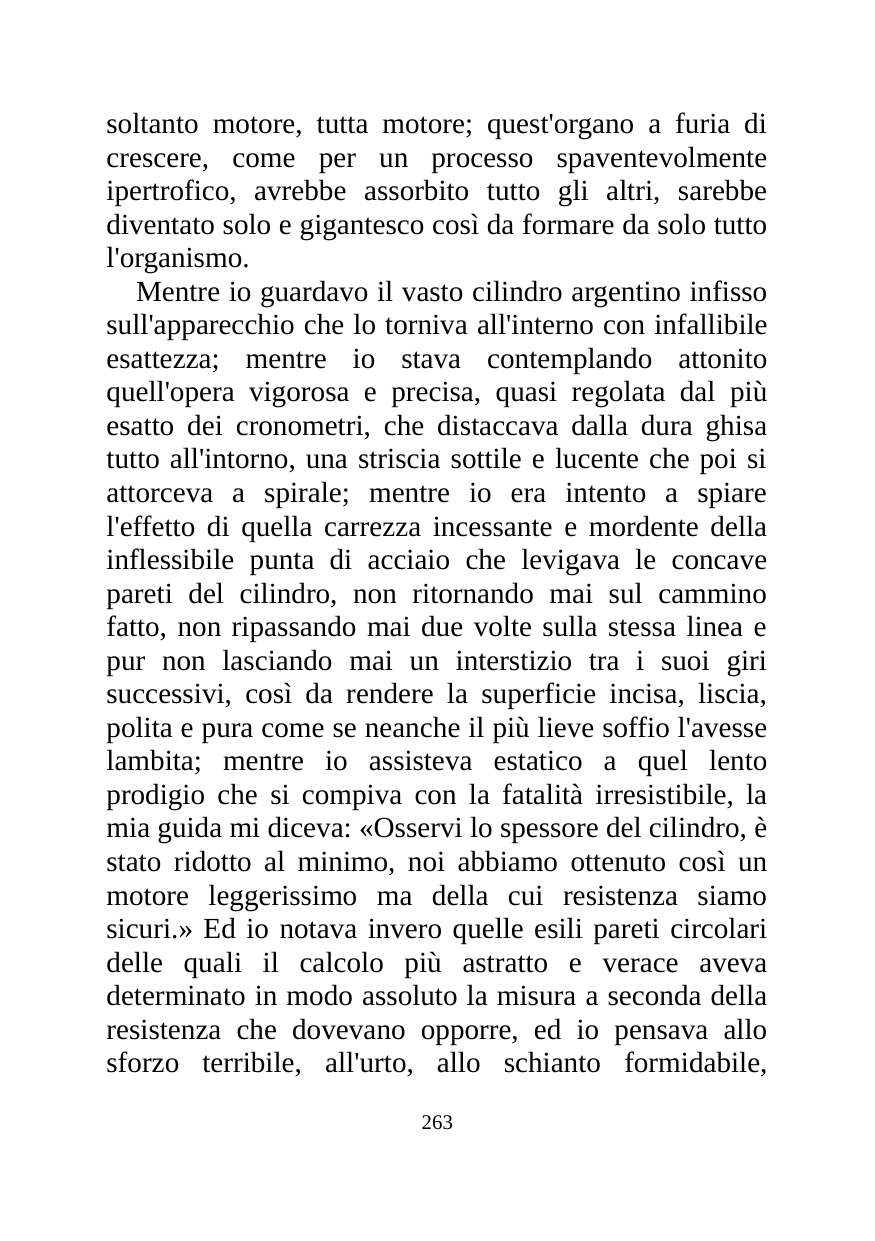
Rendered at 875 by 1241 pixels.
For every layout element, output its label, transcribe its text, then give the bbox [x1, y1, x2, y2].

text soltanto motore, tutta motore; quest'organo a furia di crescere, come per un processo spaventevolmente ipertrofico, avrebbe assorbito tutto gli altri, sarebbe diventato solo e gigantesco così da formare da solo tutto l'organismo. [106, 106, 768, 274]
text Mentre io guardavo il vasto cilindro argentino infisso sull'apparecchio che lo torniva all'interno con infallibile esattezza; mentre io stava contemplando attonito quell'opera vigorosa e precisa, quasi regolata dal più esatto dei cronometri, che distaccava dalla dura ghisa tutto all'intorno, una striscia sottile e lucente che poi si attorceva a spirale; mentre io era intento a spiare l'effetto di quella carrezza incessante e mordente della inflessibile punta di acciaio che levigava le concave pareti del cilindro, non ritornando mai sul cammino fatto, non ripassando mai due volte sulla stessa linea e pur non lasciando mai un interstizio tra i suoi giri successivi, così da rendere la superficie incisa, liscia, polita e pura come se neanche il più lieve soffio l'avesse lambita; mentre io assisteva estatico a quel lento prodigio che si compiva con la fatalità irresistibile, la mia guida mi diceva: «Osservi lo spessore del cilindro, è stato ridotto al minimo, noi abbiamo ottenuto così un motore leggerissimo ma della cui resistenza siamo sicuri.» Ed io notava invero quelle esili pareti circolari delle quali il calcolo più astratto e verace aveva determinato in modo assoluto la misura a seconda della resistenza che dovevano opporre, ed io pensava allo sforzo terribile, all'urto, allo schianto formidabile, [106, 274, 768, 1079]
